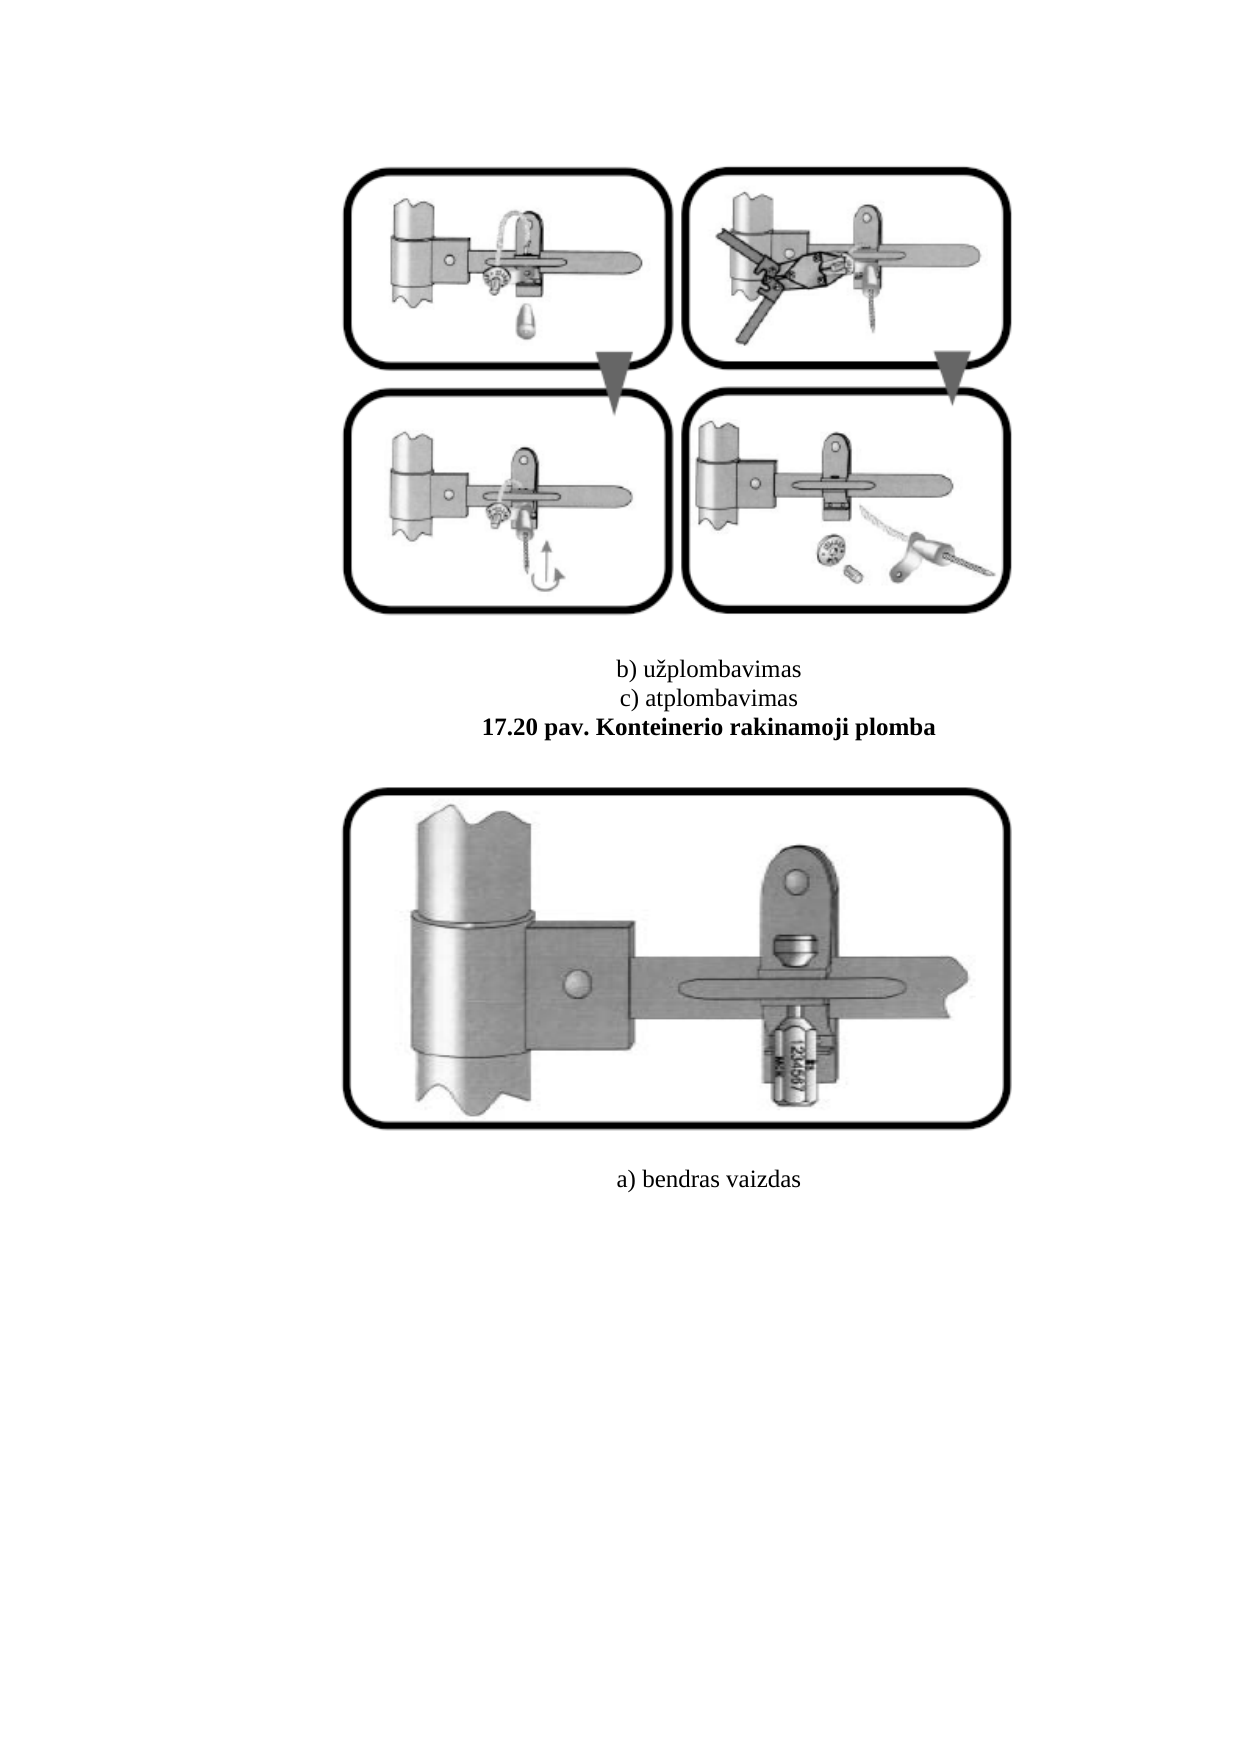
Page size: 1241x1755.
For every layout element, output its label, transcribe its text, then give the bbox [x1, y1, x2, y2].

text a) bendras vaizdas [207, 1164, 1152, 1193]
text b) užplombavimas [207, 654, 1152, 683]
text c) atplombavimas [207, 683, 1152, 712]
text 17.20 pav. Konteinerio rakinamoji plomba [207, 712, 1152, 741]
